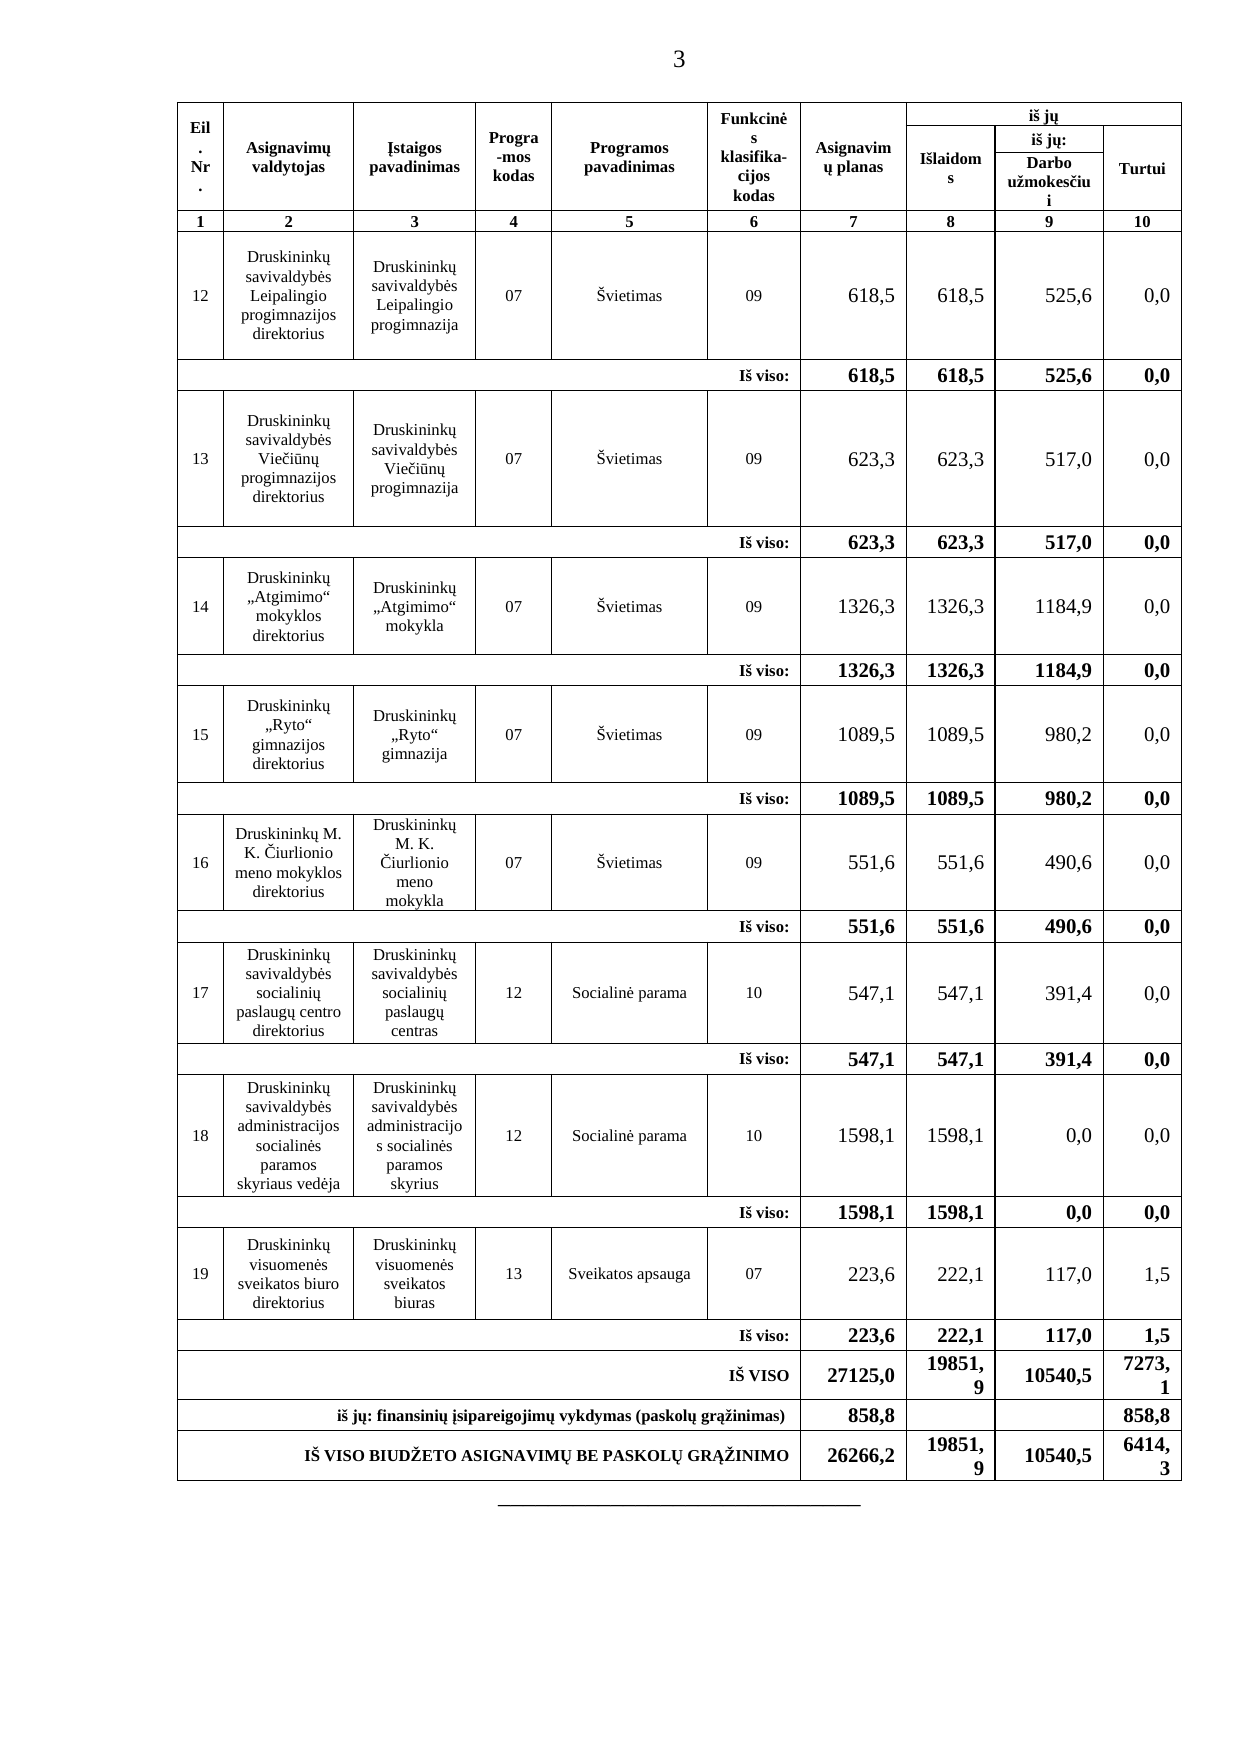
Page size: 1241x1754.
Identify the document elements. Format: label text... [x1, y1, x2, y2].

table_cell 980,2 [996, 686, 1103, 782]
table_cell 1326,3 [801, 558, 906, 654]
table_cell 0,0 [1104, 1075, 1181, 1196]
table_cell 551,6 [801, 911, 906, 942]
table_cell iš jų: finansinių įsipareigojimų vykdymas (paskolų grąžinimas) [178, 1400, 800, 1430]
table_cell Iš viso: [178, 655, 800, 685]
table_header Asignavimų valdytojas [224, 103, 353, 210]
table_cell Švietimas [552, 232, 707, 359]
table_header Progra-mos kodas [476, 103, 551, 210]
table_cell 10540,5 [996, 1431, 1103, 1479]
table_cell 12 [178, 232, 223, 359]
table_cell 223,6 [801, 1320, 906, 1350]
table_cell 858,8 [801, 1400, 906, 1430]
table_cell 117,0 [996, 1320, 1103, 1350]
table_cell 525,6 [996, 360, 1103, 390]
table_header iš jų [907, 103, 1181, 125]
table_cell 0,0 [996, 1197, 1103, 1227]
table_cell 547,1 [907, 1044, 994, 1074]
table_cell 3 [354, 211, 475, 231]
table_cell 0,0 [1104, 527, 1181, 557]
table_cell 1089,5 [907, 686, 994, 782]
table_cell Švietimas [552, 391, 707, 526]
table_cell Švietimas [552, 815, 707, 910]
table_cell 10 [1104, 211, 1181, 231]
table_cell Socialinė parama [552, 1075, 707, 1196]
table_cell Sveikatos apsauga [552, 1228, 707, 1319]
table_cell 223,6 [801, 1228, 906, 1319]
table_cell Druskininkų „Atgimimo“ mokykla [354, 558, 475, 654]
table_cell 10 [708, 943, 800, 1042]
table_cell 1,5 [1104, 1320, 1181, 1350]
table_cell 0,0 [1104, 815, 1181, 910]
table_cell 0,0 [1104, 655, 1181, 685]
table_cell Druskininkų savivaldybės socialinių paslaugų centro direktorius [224, 943, 353, 1042]
table_cell 19851,9 [907, 1351, 994, 1399]
table_cell Druskininkų savivaldybės administracijos socialinės paramos skyrius [354, 1075, 475, 1196]
table_cell 618,5 [801, 360, 906, 390]
table_cell 07 [708, 1228, 800, 1319]
table_cell 1326,3 [907, 558, 994, 654]
table_cell 19 [178, 1228, 223, 1319]
table_cell 391,4 [996, 1044, 1103, 1074]
table_cell 09 [708, 558, 800, 654]
table_cell 7273,1 [1104, 1351, 1181, 1399]
table_cell 0,0 [1104, 1197, 1181, 1227]
table_cell 1326,3 [907, 655, 994, 685]
table_cell 547,1 [907, 943, 994, 1042]
table_cell [907, 1400, 994, 1430]
table_cell 618,5 [801, 232, 906, 359]
table_cell 1089,5 [801, 783, 906, 813]
table_cell Druskininkų savivaldybės Leipalingio progimnazija [354, 232, 475, 359]
table_cell 16 [178, 815, 223, 910]
table_cell Iš viso: [178, 911, 800, 942]
table_cell Druskininkų savivaldybės administracijos socialinės paramos skyriaus vedėja [224, 1075, 353, 1196]
table_cell 222,1 [907, 1320, 994, 1350]
table_header Programos pavadinimas [552, 103, 707, 210]
table_cell Švietimas [552, 558, 707, 654]
table_cell 19851,9 [907, 1431, 994, 1479]
table_cell 0,0 [1104, 232, 1181, 359]
table_cell 980,2 [996, 783, 1103, 813]
table_cell 1 [178, 211, 223, 231]
table_cell 551,6 [907, 911, 994, 942]
table_cell Druskininkų savivaldybės Viečiūnų progimnazijos direktorius [224, 391, 353, 526]
table_cell 9 [996, 211, 1103, 231]
table_cell Druskininkų „Ryto“ gimnazijos direktorius [224, 686, 353, 782]
table_cell 09 [708, 232, 800, 359]
table_cell 623,3 [801, 527, 906, 557]
table_cell 623,3 [907, 391, 994, 526]
table_cell 517,0 [996, 391, 1103, 526]
table_cell 1,5 [1104, 1228, 1181, 1319]
table_cell 5 [552, 211, 707, 231]
table_cell Iš viso: [178, 360, 800, 390]
table_cell 547,1 [801, 1044, 906, 1074]
table_cell 490,6 [996, 815, 1103, 910]
table_cell 623,3 [801, 391, 906, 526]
table_cell 391,4 [996, 943, 1103, 1042]
table_cell 15 [178, 686, 223, 782]
table_cell 1598,1 [907, 1197, 994, 1227]
table_cell Švietimas [552, 686, 707, 782]
table_cell 26266,2 [801, 1431, 906, 1479]
table_cell 2 [224, 211, 353, 231]
table_cell 0,0 [996, 1075, 1103, 1196]
table_cell Socialinė parama [552, 943, 707, 1042]
table_cell Iš viso: [178, 1197, 800, 1227]
table_header Eil. Nr. [178, 103, 223, 210]
table_cell 1089,5 [801, 686, 906, 782]
table_cell IŠ VISO BIUDŽETO ASIGNAVIMŲ BE PASKOLŲ GRĄŽINIMO [178, 1431, 800, 1479]
table_cell 10540,5 [996, 1351, 1103, 1399]
table_cell 09 [708, 686, 800, 782]
table_cell Iš viso: [178, 1320, 800, 1350]
table_cell 551,6 [801, 815, 906, 910]
table_cell 623,3 [907, 527, 994, 557]
table_cell 6414,3 [1104, 1431, 1181, 1479]
table_cell 12 [476, 1075, 551, 1196]
table_cell 17 [178, 943, 223, 1042]
table_cell 13 [476, 1228, 551, 1319]
table_cell 18 [178, 1075, 223, 1196]
table_cell Druskininkų M. K. Čiurlionio meno mokykla [354, 815, 475, 910]
table_cell 1598,1 [801, 1075, 906, 1196]
table_cell 10 [708, 1075, 800, 1196]
table_cell Druskininkų „Ryto“ gimnazija [354, 686, 475, 782]
table_cell 6 [708, 211, 800, 231]
table_header Įstaigos pavadinimas [354, 103, 475, 210]
table_cell 07 [476, 391, 551, 526]
table_cell 09 [708, 391, 800, 526]
table_cell 0,0 [1104, 558, 1181, 654]
table_cell Iš viso: [178, 527, 800, 557]
table_cell IŠ VISO [178, 1351, 800, 1399]
table_cell 1089,5 [907, 783, 994, 813]
table_cell 12 [476, 943, 551, 1042]
table_header Asignavimų planas [801, 103, 906, 210]
table_cell Iš viso: [178, 1044, 800, 1074]
table_cell 7 [801, 211, 906, 231]
table_cell Turtui [1104, 126, 1181, 210]
table_cell Druskininkų savivaldybės Leipalingio progimnazijos direktorius [224, 232, 353, 359]
table_cell 27125,0 [801, 1351, 906, 1399]
table_cell 1184,9 [996, 655, 1103, 685]
table_cell 0,0 [1104, 360, 1181, 390]
table_cell 1598,1 [907, 1075, 994, 1196]
table_cell Darbo užmokesčiui [996, 153, 1103, 210]
table_cell Išlaidoms [907, 126, 994, 210]
table_cell Druskininkų M. K. Čiurlionio meno mokyklos direktorius [224, 815, 353, 910]
table_cell 07 [476, 558, 551, 654]
table_cell 0,0 [1104, 943, 1181, 1042]
table_cell 13 [178, 391, 223, 526]
table_cell 0,0 [1104, 1044, 1181, 1074]
table_cell 07 [476, 815, 551, 910]
table_cell 07 [476, 232, 551, 359]
table_cell 490,6 [996, 911, 1103, 942]
table_cell 858,8 [1104, 1400, 1181, 1430]
table_cell Druskininkų savivaldybės Viečiūnų progimnazija [354, 391, 475, 526]
table_header Funkcinės klasifika-cijos kodas [708, 103, 800, 210]
table_cell 14 [178, 558, 223, 654]
table_cell 547,1 [801, 943, 906, 1042]
table_cell 0,0 [1104, 686, 1181, 782]
table_cell 1598,1 [801, 1197, 906, 1227]
table_cell Iš viso: [178, 783, 800, 813]
table_cell 1326,3 [801, 655, 906, 685]
table_cell 117,0 [996, 1228, 1103, 1319]
table_cell 1184,9 [996, 558, 1103, 654]
table_cell 517,0 [996, 527, 1103, 557]
table_cell 0,0 [1104, 783, 1181, 813]
table_cell [996, 1400, 1103, 1430]
table_cell Druskininkų visuomenės sveikatos biuro direktorius [224, 1228, 353, 1319]
table_cell 4 [476, 211, 551, 231]
table_cell 551,6 [907, 815, 994, 910]
table_cell 8 [907, 211, 994, 231]
table_cell iš jų: [996, 126, 1103, 152]
table_cell 525,6 [996, 232, 1103, 359]
table_cell 0,0 [1104, 391, 1181, 526]
table_cell Druskininkų savivaldybės socialinių paslaugų centras [354, 943, 475, 1042]
text _____________________________ [177, 1481, 1181, 1509]
table_cell 07 [476, 686, 551, 782]
table_cell 618,5 [907, 360, 994, 390]
table_cell 618,5 [907, 232, 994, 359]
table_cell 222,1 [907, 1228, 994, 1319]
table_cell 0,0 [1104, 911, 1181, 942]
table_cell Druskininkų visuomenės sveikatos biuras [354, 1228, 475, 1319]
table_cell 09 [708, 815, 800, 910]
table_cell Druskininkų „Atgimimo“ mokyklos direktorius [224, 558, 353, 654]
